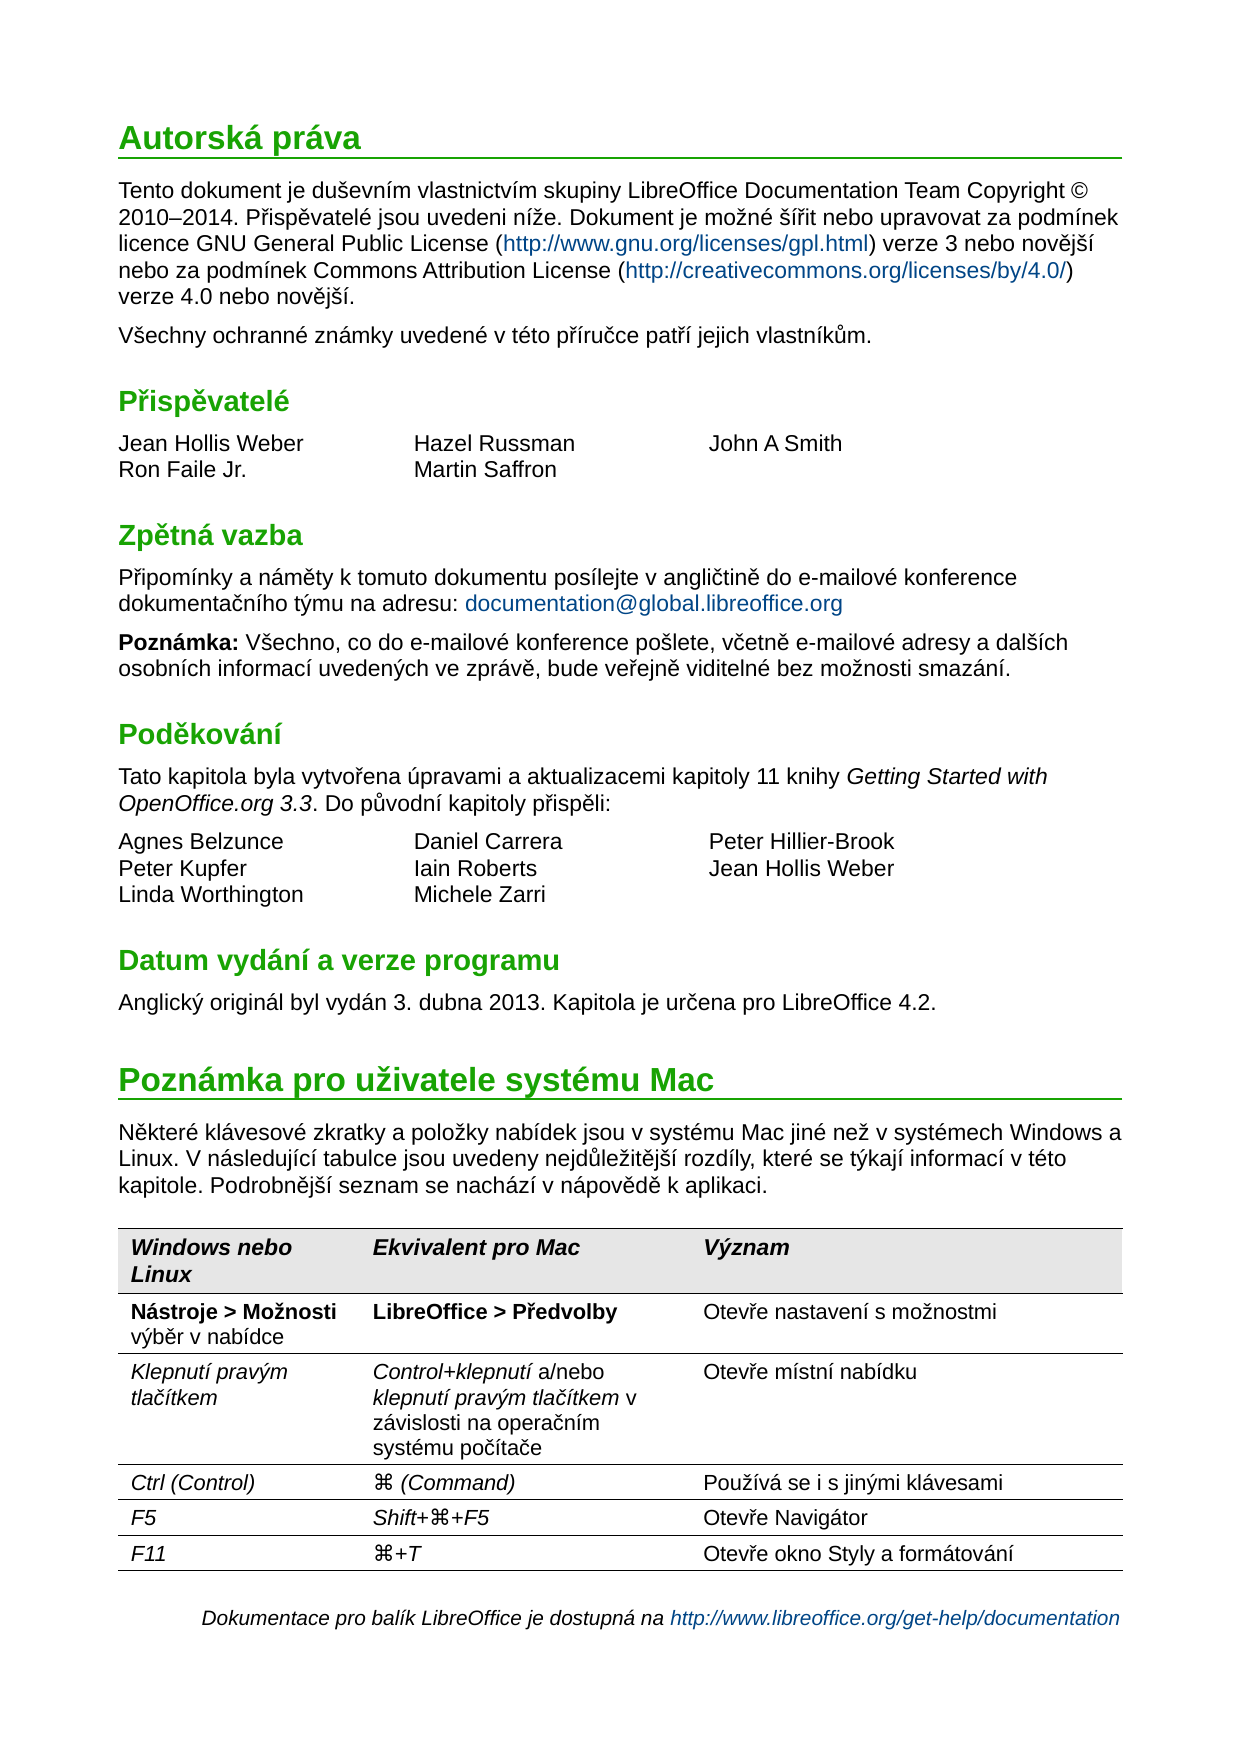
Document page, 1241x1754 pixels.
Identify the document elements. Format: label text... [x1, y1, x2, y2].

table_cell Používá se i s jinými klávesami [691, 1465, 1122, 1499]
text Některé klávesové zkratky a položky nabídek jsou v systému Mac jiné než v systémech Windows a Linux. V následující tabulce jsou uvedeny nejdůležitější rozdíly, které se týkají informací v této kapitole. Podrobnější seznam se nachází v nápovědě k aplikaci. [118, 1119, 1122, 1198]
table_header Ekvivalent pro Mac [360, 1229, 691, 1293]
text Agnes Belzunce Daniel Carrera Peter Hillier-Brook Peter Kupfer Iain Roberts Jean Hollis Weber Linda Worthington Michele Zarri [118, 828, 1122, 907]
table_cell Otevře místní nabídku [691, 1354, 1122, 1464]
table_header Windows nebo Linux [118, 1229, 360, 1293]
subtitle Poznámka pro uživatele systému Mac [118, 1059, 1122, 1098]
subtitle Přispěvatelé [118, 384, 1122, 417]
subtitle Datum vydání a verze programu [118, 943, 1122, 976]
subtitle Zpětná vazba [118, 518, 1122, 551]
table_cell Ctrl (Control) [118, 1465, 360, 1499]
table_cell ⌘+T [360, 1536, 691, 1570]
table_cell F5 [118, 1500, 360, 1534]
table_cell LibreOffice > Předvolby [360, 1294, 691, 1353]
text Anglický originál byl vydán 3. dubna 2013. Kapitola je určena pro LibreOffice 4.2. [118, 989, 1122, 1015]
table_cell ⌘ (Command) [360, 1465, 691, 1499]
subtitle Poděkování [118, 717, 1122, 751]
subtitle Autorská práva [118, 118, 1122, 157]
table_cell F11 [118, 1536, 360, 1570]
table_cell Otevře nastavení s možnostmi [691, 1294, 1122, 1353]
text Tato kapitola byla vytvořena úpravami a aktualizacemi kapitoly 11 knihy Getting Started with OpenOffice.org 3.3. Do původní kapitoly přispěli: [118, 763, 1122, 816]
table_cell Klepnutí pravým tlačítkem [118, 1354, 360, 1464]
text Všechny ochranné známky uvedené v této příručce patří jejich vlastníkům. [118, 322, 1122, 348]
table_cell Shift+⌘+F5 [360, 1500, 691, 1534]
table_cell Nástroje > Možnosti výběr v nabídce [118, 1294, 360, 1353]
table_cell Otevře Navigátor [691, 1500, 1122, 1534]
text Poznámka: Všechno, co do e-mailové konference pošlete, včetně e-mailové adresy a dalších osobních informací uvedených ve zprávě, bude veřejně viditelné bez možnosti smazání. [118, 629, 1122, 682]
text Jean Hollis Weber Hazel Russman John A Smith Ron Faile Jr. Martin Saffron [118, 429, 1122, 482]
table_header Význam [691, 1229, 1122, 1293]
text Tento dokument je duševním vlastnictvím skupiny LibreOffice Documentation Team Copyright © 2010–2014. Přispěvatelé jsou uvedeni níže. Dokument je možné šířit nebo upravovat za podmínek licence GNU General Public License (http://www.gnu.org/licenses/gpl.html) verze 3 nebo novější nebo za podmínek Commons Attribution License (http://creativecommons.org/licenses/by/4.0/) verze 4.0 nebo novější. [118, 177, 1122, 309]
text Připomínky a náměty k tomuto dokumentu posílejte v angličtině do e-mailové konference dokumentačního týmu na adresu: documentation@global.libreoffice.org [118, 564, 1122, 616]
table_cell Otevře okno Styly a formátování [691, 1536, 1122, 1570]
table_cell Control+klepnutí a/nebo klepnutí pravým tlačítkem v závislosti na operačním systému počítače [360, 1354, 691, 1464]
